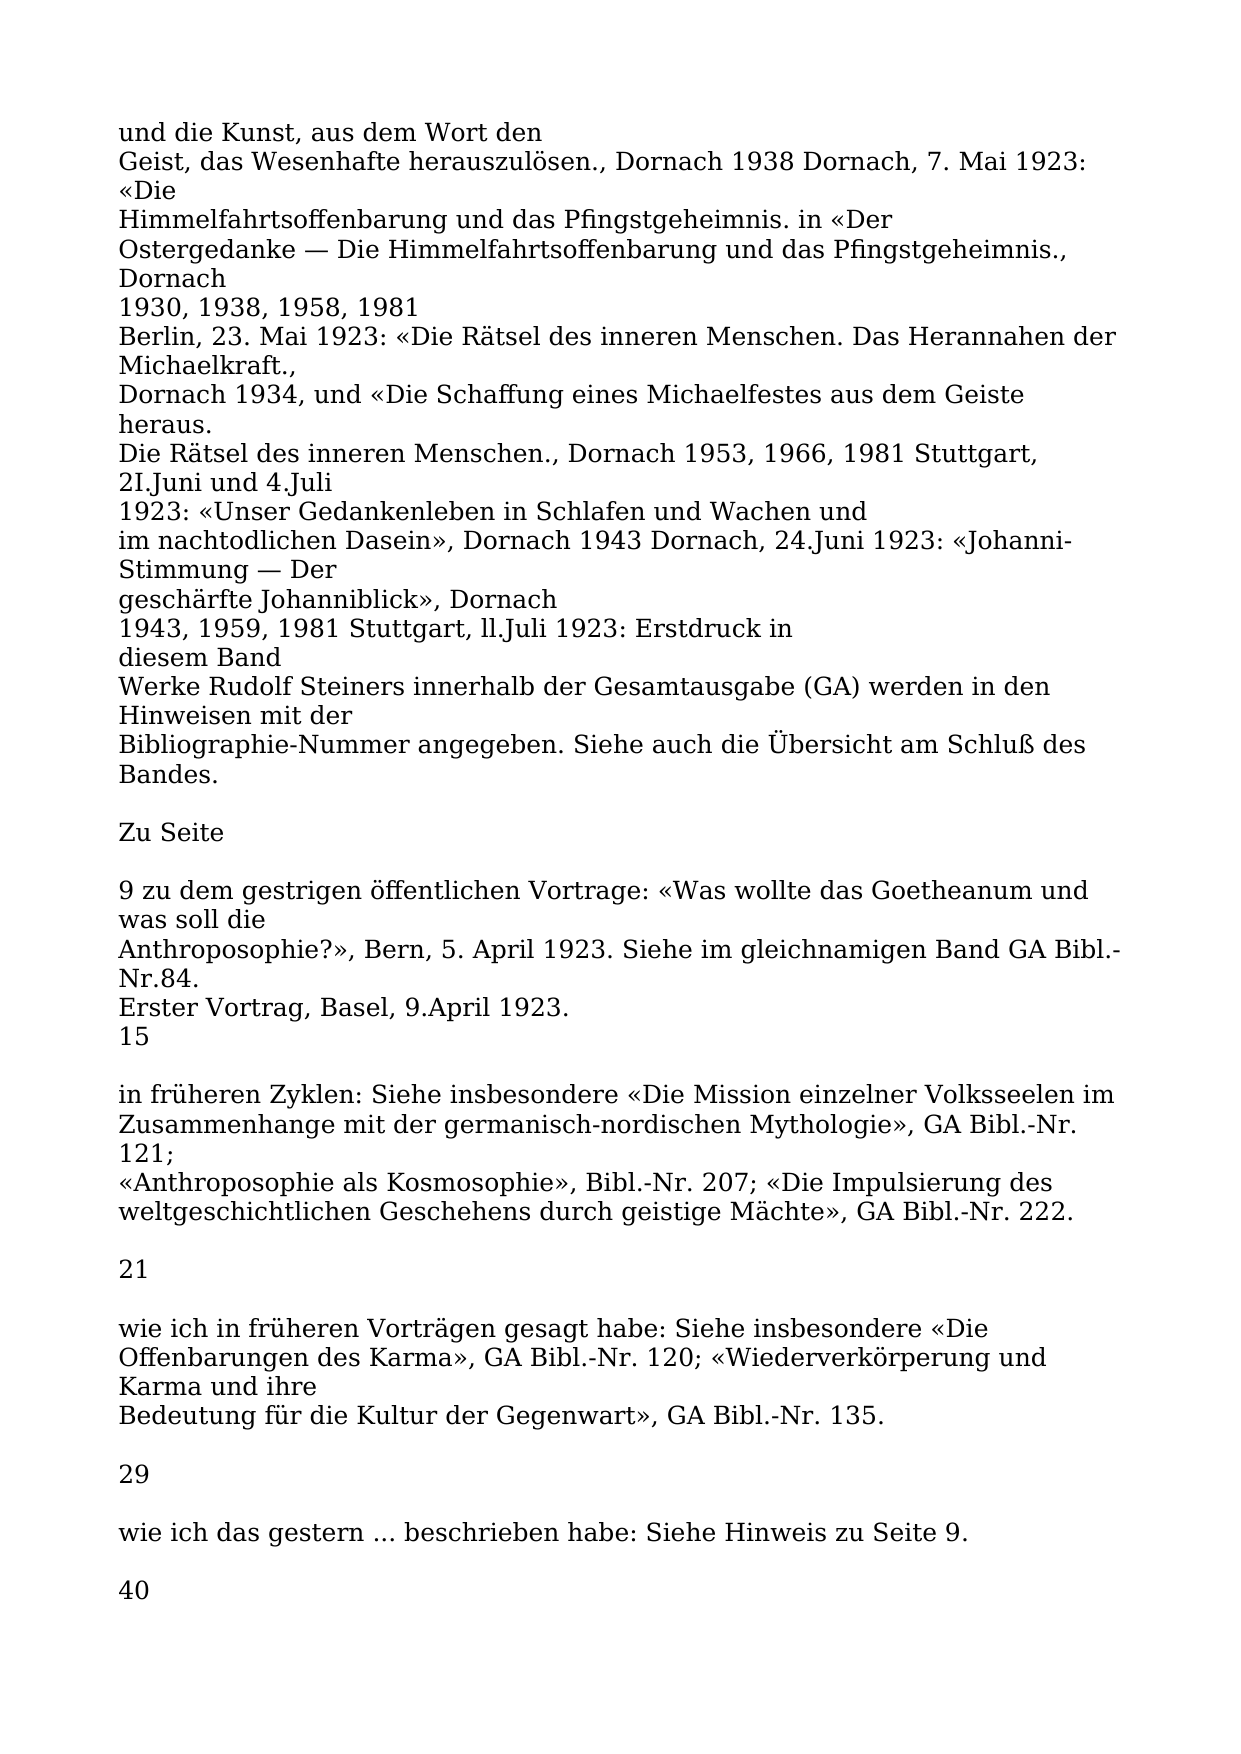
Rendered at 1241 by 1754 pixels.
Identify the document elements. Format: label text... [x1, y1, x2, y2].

text wie ich in früheren Vorträgen gesagt habe: Siehe insbesondere «Die Offenbarungen des Karma», GA Bibl.-Nr. 120; «Wiederverkörperung und Karma und ihre [118, 1314, 1122, 1401]
text Dornach 1934, und «Die Schaffung eines Michaelfestes aus dem Geiste heraus. [118, 381, 1122, 439]
text 40 [118, 1576, 1122, 1606]
text 1943, 1959, 1981 Stuttgart, ll.Juli 1923: Erstdruck in [118, 614, 1122, 643]
text Die Rätsel des inneren Menschen., Dornach 1953, 1966, 1981 Stuttgart, 2I.Juni und 4.Juli [118, 439, 1122, 497]
text wie ich das gestern ... beschrieben habe: Siehe Hinweis zu Seite 9. [118, 1518, 1122, 1547]
text Ostergedanke — Die Himmelfahrtsoffenbarung und das Pfingstgeheimnis., Dornach [118, 235, 1122, 293]
text Werke Rudolf Steiners innerhalb der Gesamtausgabe (GA) werden in den Hinweisen mit der [118, 672, 1122, 731]
text Geist, das Wesenhafte herauszulösen., Dornach 1938 Dornach, 7. Mai 1923: «Die [118, 147, 1122, 206]
text 21 [118, 1256, 1122, 1285]
text Himmelfahrtsoffenbarung und das Pfingstgeheimnis. in «Der [118, 206, 1122, 235]
text 9 zu dem gestrigen öffentlichen Vortrage: «Was wollte das Goetheanum und was soll die [118, 876, 1122, 935]
text 29 [118, 1460, 1122, 1489]
text und die Kunst, aus dem Wort den [118, 118, 1122, 147]
text Bibliographie-Nummer angegeben. Siehe auch die Übersicht am Schluß des Bandes. [118, 731, 1122, 789]
text in früheren Zyklen: Siehe insbesondere «Die Mission einzelner Volksseelen im [118, 1081, 1122, 1110]
text Berlin, 23. Mai 1923: «Die Rätsel des inneren Menschen. Das Herannahen der Michaelkraft., [118, 322, 1122, 381]
text diesem Band [118, 643, 1122, 672]
text 1930, 1938, 1958, 1981 [118, 293, 1122, 322]
text Bedeutung für die Kultur der Gegenwart», GA Bibl.-Nr. 135. [118, 1401, 1122, 1431]
text «Anthroposophie als Kosmosophie», Bibl.-Nr. 207; «Die Impulsierung des [118, 1168, 1122, 1197]
text Erster Vortrag, Basel, 9.April 1923. [118, 993, 1122, 1022]
text Zusammenhange mit der germanisch-nordischen Mythologie», GA Bibl.-Nr. 121; [118, 1110, 1122, 1168]
text Anthroposophie?», Bern, 5. April 1923. Siehe im gleichnamigen Band GA Bibl.-Nr.84. [118, 935, 1122, 993]
text weltgeschichtlichen Geschehens durch geistige Mächte», GA Bibl.-Nr. 222. [118, 1197, 1122, 1226]
text geschärfte Johanniblick», Dornach [118, 585, 1122, 614]
text im nachtodlichen Dasein», Dornach 1943 Dornach, 24.Juni 1923: «Johanni-Stimmung — Der [118, 526, 1122, 585]
text 15 [118, 1022, 1122, 1051]
text 1923: «Unser Gedankenleben in Schlafen und Wachen und [118, 497, 1122, 526]
text Zu Seite [118, 818, 1122, 847]
